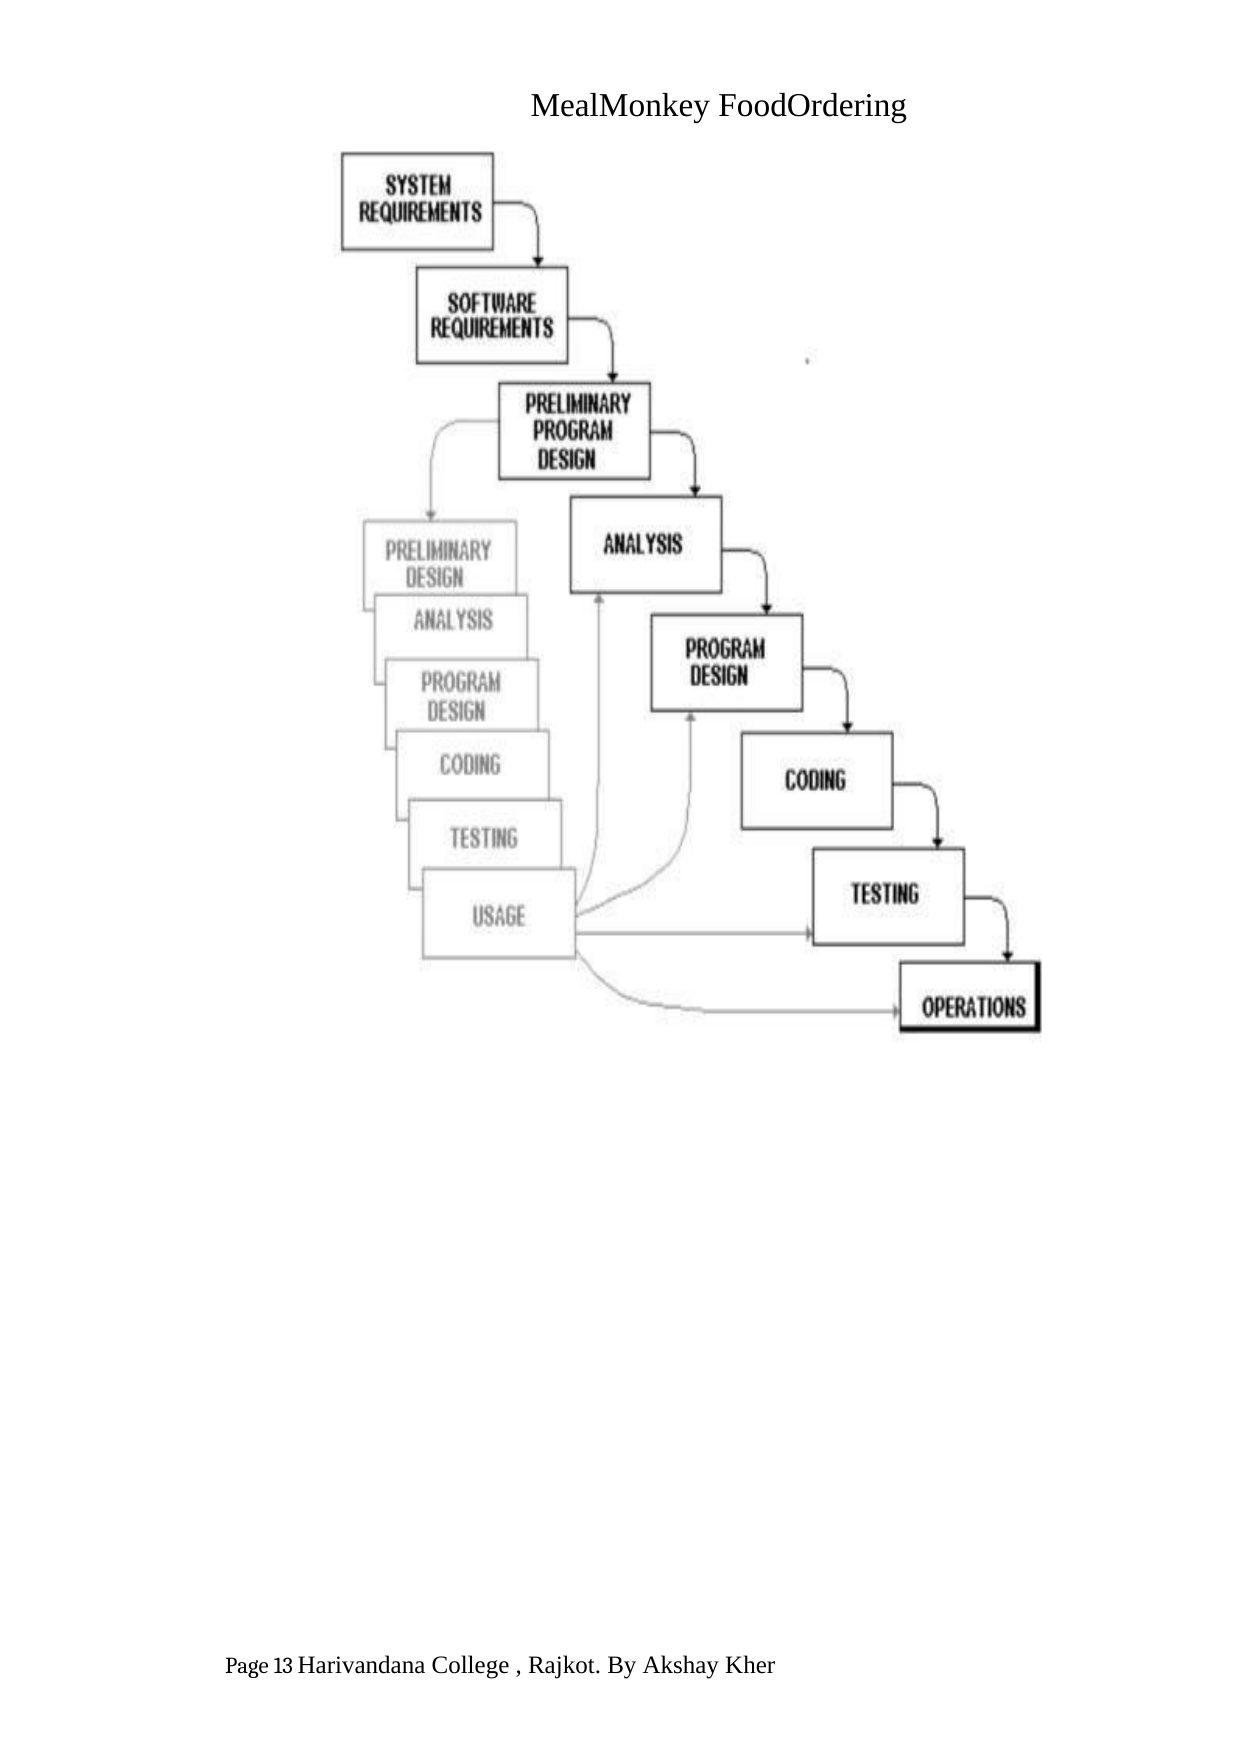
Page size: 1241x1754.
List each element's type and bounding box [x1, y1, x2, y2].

picture [332, 151, 1042, 1043]
